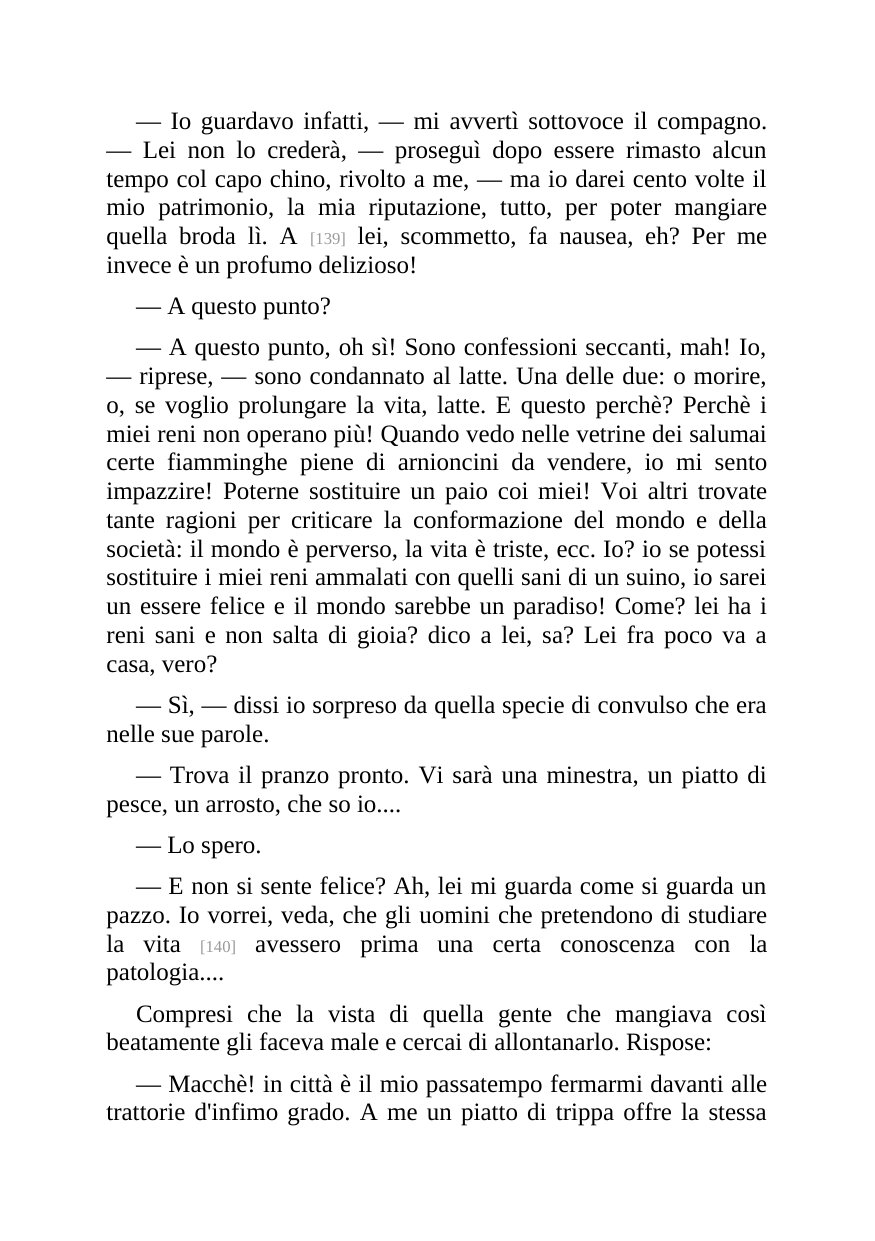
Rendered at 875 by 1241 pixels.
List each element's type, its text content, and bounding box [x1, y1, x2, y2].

text — Lo spero. [106, 830, 768, 859]
text — Trova il pranzo pronto. Vi sarà una minestra, un piatto di pesce, un arrosto, che so io.... [106, 760, 768, 817]
text — E non si sente felice? Ah, lei mi guarda come si guarda un pazzo. Io vorrei, veda, che gli uomini che pretendono di studiare la vita [140] avessero prima una certa conoscenza con la patologia.... [106, 871, 768, 986]
text — Macchè! in città è il mio passatempo fermarmi davanti alle trattorie d'infimo grado. A me un piatto di trippa offre la stessa [106, 1069, 768, 1126]
text Compresi che la vista di quella gente che mangiava così beatamente gli faceva male e cercai di allontanarlo. Rispose: [106, 999, 768, 1056]
text — Io guardavo infatti, — mi avvertì sottovoce il compagno. — Lei non lo crederà, — proseguì dopo essere rimasto alcun tempo col capo chino, rivolto a me, — ma io darei cento volte il mio patrimonio, la mia riputazione, tutto, per poter mangiare quella broda lì. A [139] lei, scommetto, fa nausea, eh? Per me invece è un profumo delizioso! [106, 106, 768, 279]
text — A questo punto, oh sì! Sono confessioni seccanti, mah! Io, — riprese, — sono condannato al latte. Una delle due: o morire, o, se voglio prolungare la vita, latte. E questo perchè? Perchè i miei reni non operano più! Quando vedo nelle vetrine dei salumai certe fiamminghe piene di arnioncini da vendere, io mi sento impazzire! Poterne sostituire un paio coi miei! Voi altri trovate tante ragioni per criticare la conformazione del mondo e della società: il mondo è perverso, la vita è triste, ecc. Io? io se potessi sostituire i miei reni ammalati con quelli sani di un suino, io sarei un essere felice e il mondo sarebbe un paradiso! Come? lei ha i reni sani e non salta di gioia? dico a lei, sa? Lei fra poco va a casa, vero? [106, 332, 768, 677]
text — Sì, — dissi io sorpreso da quella specie di convulso che era nelle sue parole. [106, 690, 768, 747]
text — A questo punto? [106, 291, 768, 320]
